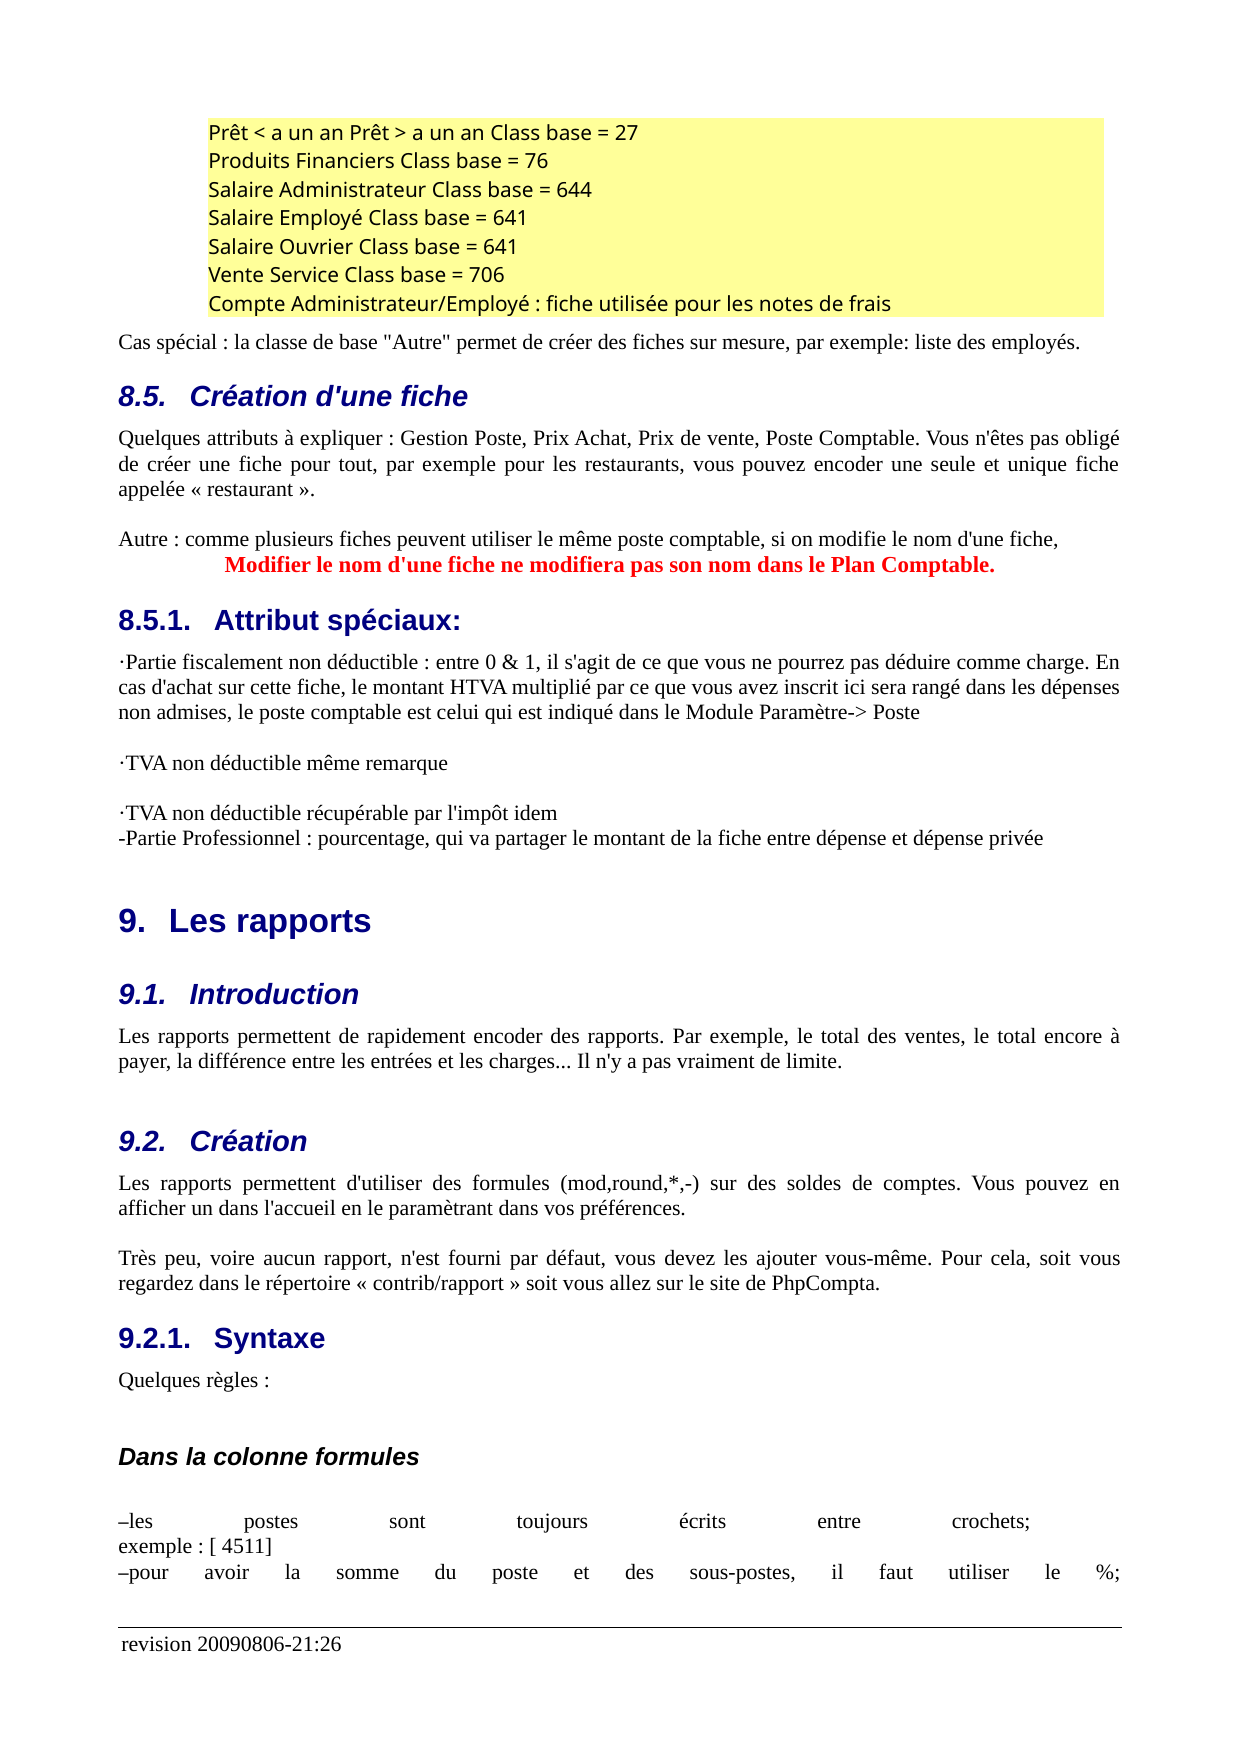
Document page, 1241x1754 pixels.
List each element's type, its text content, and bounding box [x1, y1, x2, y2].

text Les rapports permettent d'utiliser des formules (mod,round,*,-) sur des soldes de comptes. Vous pouvez en afficher un dans l'accueil en le paramètrant dans vos préférences. [118, 1169, 1122, 1220]
list les postes sont toujours écrits entre crochets; exemple : [ 4511] [118, 1508, 1122, 1559]
subtitle Création [118, 1123, 1122, 1157]
text Modifier le nom d'une fiche ne modifiera pas son nom dans le Plan Comptable. [224, 551, 1122, 578]
text Les rapports permettent de rapidement encoder des rapports. Par exemple, le total des ventes, le total encore à payer, la différence entre les entrées et les charges... Il n'y a pas vraiment de limite. [118, 1023, 1122, 1073]
text -Partie Professionnel : pourcentage, qui va partager le montant de la fiche entre dépense et dépense privée [118, 825, 1122, 851]
subtitle Les rapports [118, 901, 1122, 939]
subtitle Introduction [118, 977, 1122, 1010]
subtitle Création d'une fiche [118, 379, 1122, 413]
text Très peu, voire aucun rapport, n'est fourni par défaut, vous devez les ajouter vous-même. Pour cela, soit vous regardez dans le répertoire « contrib/rapport » soit vous allez sur le site de PhpCompta. [118, 1245, 1122, 1296]
text Cas spécial : la classe de base "Autre" permet de créer des fiches sur mesure, par exemple: liste des employés. [118, 329, 1122, 354]
text Autre : comme plusieurs fiches peuvent utiliser le même poste comptable, si on modifie le nom d'une fiche, [118, 526, 1122, 551]
list pour avoir la somme du poste et des sous-postes, il faut utiliser le %; [118, 1559, 1122, 1584]
text ·TVA non déductible récupérable par l'impôt idem [118, 800, 1122, 825]
subtitle Dans la colonne formules [118, 1442, 1122, 1471]
subtitle Syntaxe [118, 1321, 1122, 1354]
text Quelques attributs à expliquer : Gestion Poste, Prix Achat, Prix de vente, Poste Comptable. Vous n'êtes pas obligé de créer une fiche pour tout, par exemple pour les restaurants, vous pouvez encoder une seule et unique fiche appelée « restaurant ». [118, 425, 1122, 501]
subtitle Attribut spéciaux: [118, 603, 1122, 636]
text ·Partie fiscalement non déductible : entre 0 & 1, il s'agit de ce que vous ne pourrez pas déduire comme charge. En cas d'achat sur cette fiche, le montant HTVA multiplié par ce que vous avez inscrit ici sera rangé dans les dépenses non admises, le poste comptable est celui qui est indiqué dans le Module Paramètre-> Poste [118, 649, 1122, 724]
text ·TVA non déductible même remarque [118, 750, 1122, 775]
text Quelques règles : [118, 1367, 1122, 1392]
text Prêt < a un an Prêt > a un an Class base = 27 Produits Financiers Class base = 76 Salaire Administrateur Class base = 644 Salaire Employé Class base = 641 Salaire Ouvrier Class base = 641 Vente Service Class base = 706 Compte Administrateur/Employé : fiche utilisée pour les notes de frais [208, 118, 1104, 317]
